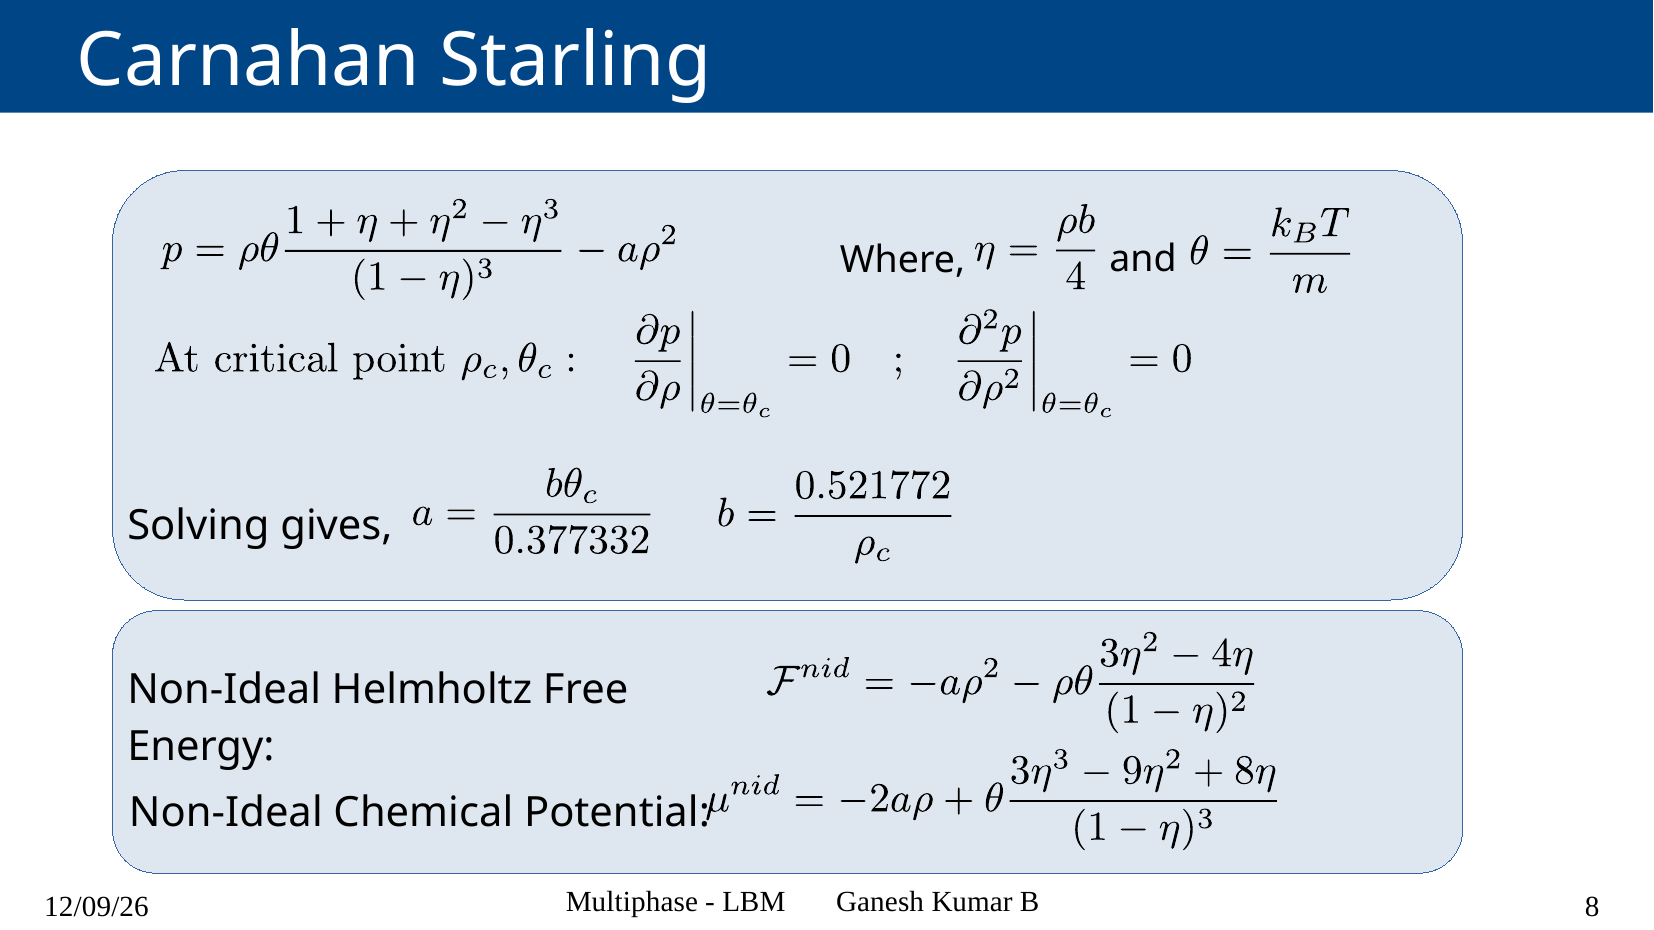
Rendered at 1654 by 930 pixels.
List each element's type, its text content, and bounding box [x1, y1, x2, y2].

text_box [112, 610, 1463, 874]
text_box Non-Ideal Chemical Potential: [114, 774, 713, 832]
text_box Non-Ideal Helmholtz Free Energy: [112, 651, 788, 750]
text_box [112, 170, 1463, 601]
title Carnahan Starling [0, 0, 1653, 113]
text_box and [1094, 224, 1245, 277]
text_box Solving gives, [112, 487, 413, 586]
text_box Where, [825, 225, 1013, 278]
text_box [222, 750, 234, 757]
